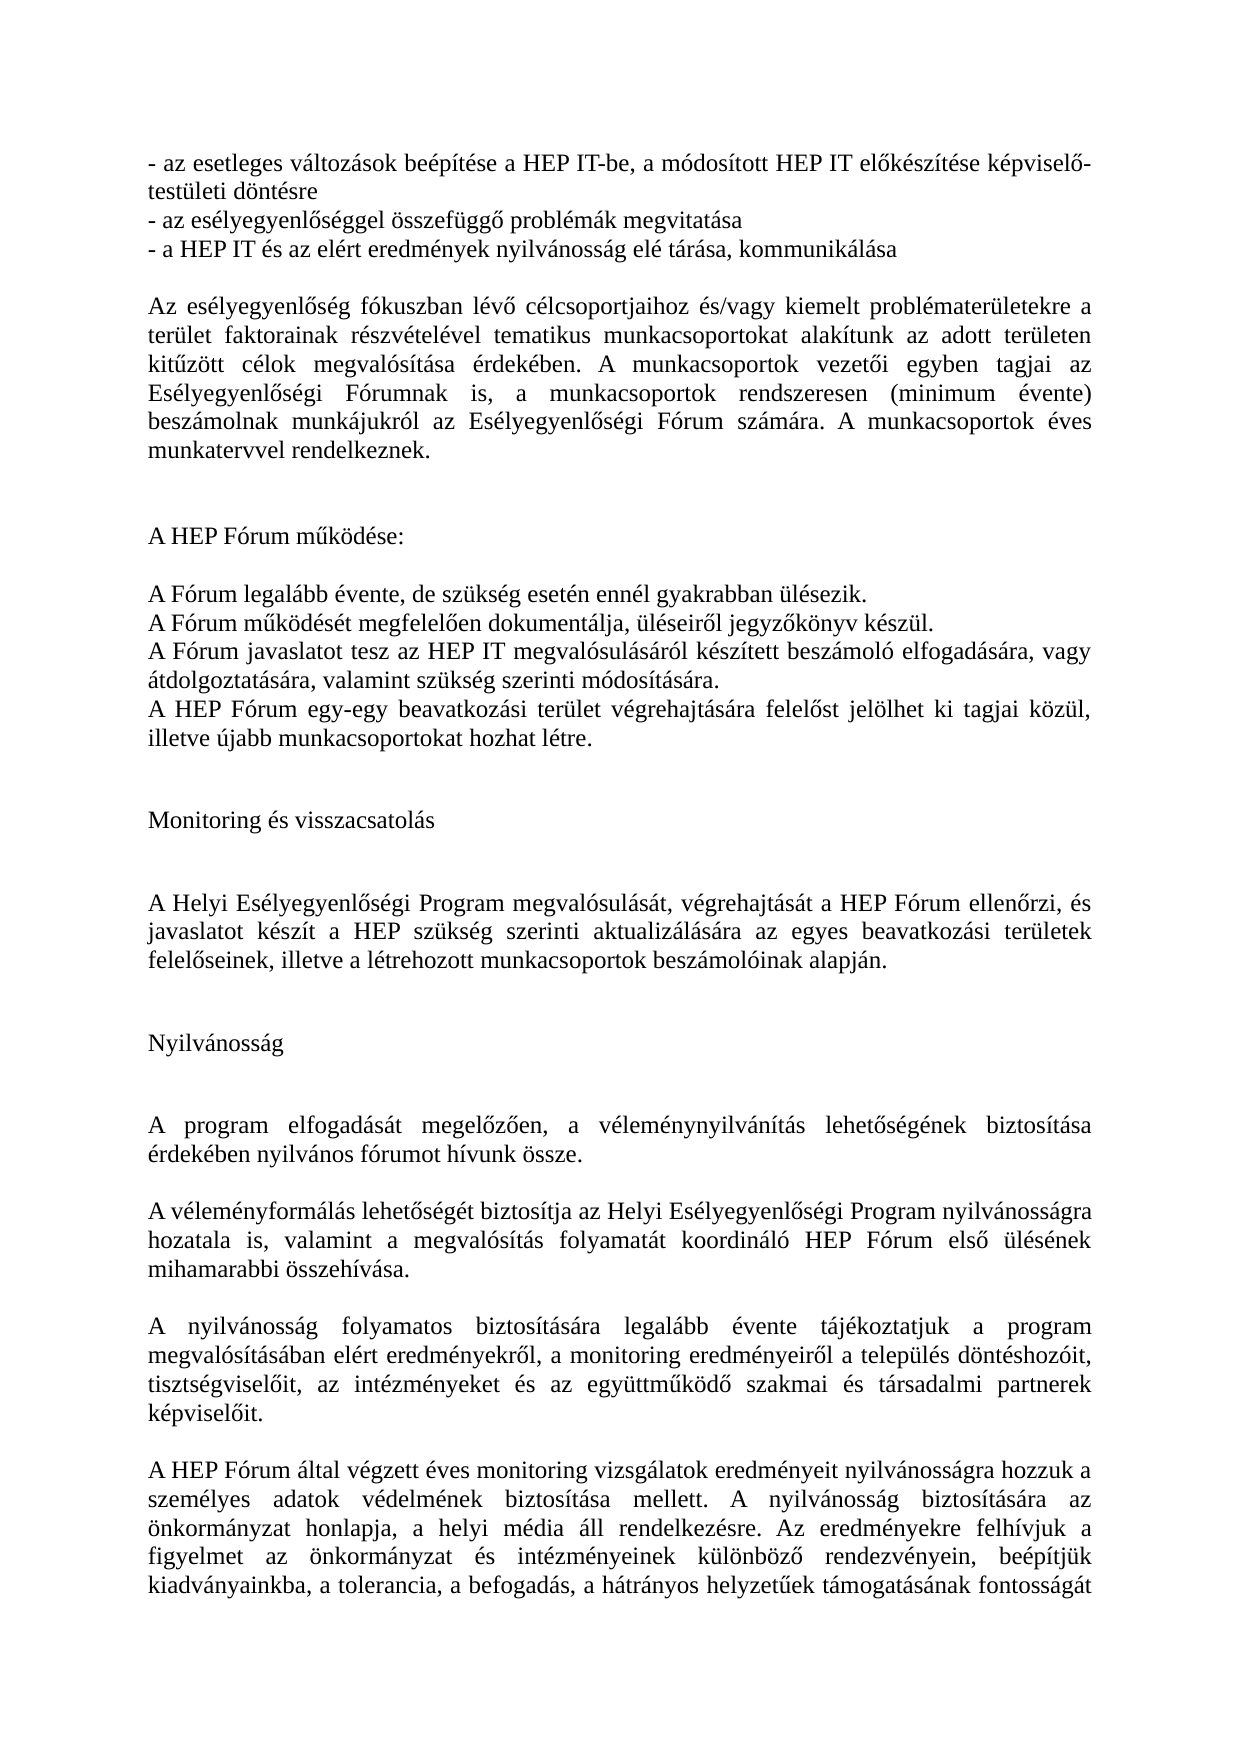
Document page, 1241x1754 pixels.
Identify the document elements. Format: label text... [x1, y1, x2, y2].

text Nyilvánosság [148, 1028, 1092, 1056]
text Az esélyegyenlőség fókuszban lévő célcsoportjaihoz és/vagy kiemelt problématerületekre a terület faktorainak részvételével tematikus munkacsoportokat alakítunk az adott területen kitűzött célok megvalósítása érdekében. A munkacsoportok vezetői egyben tagjai az Esélyegyenlőségi Fórumnak is, a munkacsoportok rendszeresen (minimum évente) beszámolnak munkájukról az Esélyegyenlőségi Fórum számára. A munkacsoportok éves munkatervvel rendelkeznek. [148, 291, 1092, 464]
text A Fórum javaslatot tesz az HEP IT megvalósulásáról készített beszámoló elfogadására, vagy átdolgoztatására, valamint szükség szerinti módosítására. [148, 636, 1092, 694]
text A nyilvánosság folyamatos biztosítására legalább évente tájékoztatjuk a program megvalósításában elért eredményekről, a monitoring eredményeiről a település döntéshozóit, tisztségviselőit, az intézményeket és az együttműködő szakmai és társadalmi partnerek képviselőit. [148, 1311, 1092, 1426]
text A Helyi Esélyegyenlőségi Program megvalósulását, végrehajtását a HEP Fórum ellenőrzi, és javaslatot készít a HEP szükség szerinti aktualizálására az egyes beavatkozási területek felelőseinek, illetve a létrehozott munkacsoportok beszámolóinak alapján. [148, 888, 1092, 974]
text - az esélyegyenlőséggel összefüggő problémák megvitatása [148, 205, 1092, 234]
text A HEP Fórum egy-egy beavatkozási terület végrehajtására felelőst jelölhet ki tagjai közül, illetve újabb munkacsoportokat hozhat létre. [148, 694, 1092, 751]
text A HEP Fórum által végzett éves monitoring vizsgálatok eredményeit nyilvánosságra hozzuk a személyes adatok védelmének biztosítása mellett. A nyilvánosság biztosítására az önkormányzat honlapja, a helyi média áll rendelkezésre. Az eredményekre felhívjuk a figyelmet az önkormányzat és intézményeinek különböző rendezvényein, beépítjük kiadványainkba, a tolerancia, a befogadás, a hátrányos helyzetűek támogatásának fontosságát [148, 1455, 1092, 1599]
text A program elfogadását megelőzően, a véleménynyilvánítás lehetőségének biztosítása érdekében nyilvános fórumot hívunk össze. [148, 1110, 1092, 1168]
text Monitoring és visszacsatolás [148, 805, 1092, 834]
text - az esetleges változások beépítése a HEP IT-be, a módosított HEP IT előkészítése képviselő-testületi döntésre [148, 148, 1092, 205]
text A véleményformálás lehetőségét biztosítja az Helyi Esélyegyenlőségi Program nyilvánosságra hozatala is, valamint a megvalósítás folyamatát koordináló HEP Fórum első ülésének mihamarabbi összehívása. [148, 1196, 1092, 1283]
text A Fórum legalább évente, de szükség esetén ennél gyakrabban ülésezik. [148, 579, 1092, 608]
text - a HEP IT és az elért eredmények nyilvánosság elé tárása, kommunikálása [148, 234, 1092, 263]
text A Fórum működését megfelelően dokumentálja, üléseiről jegyzőkönyv készül. [148, 608, 1092, 636]
text A HEP Fórum működése: [148, 521, 1092, 550]
